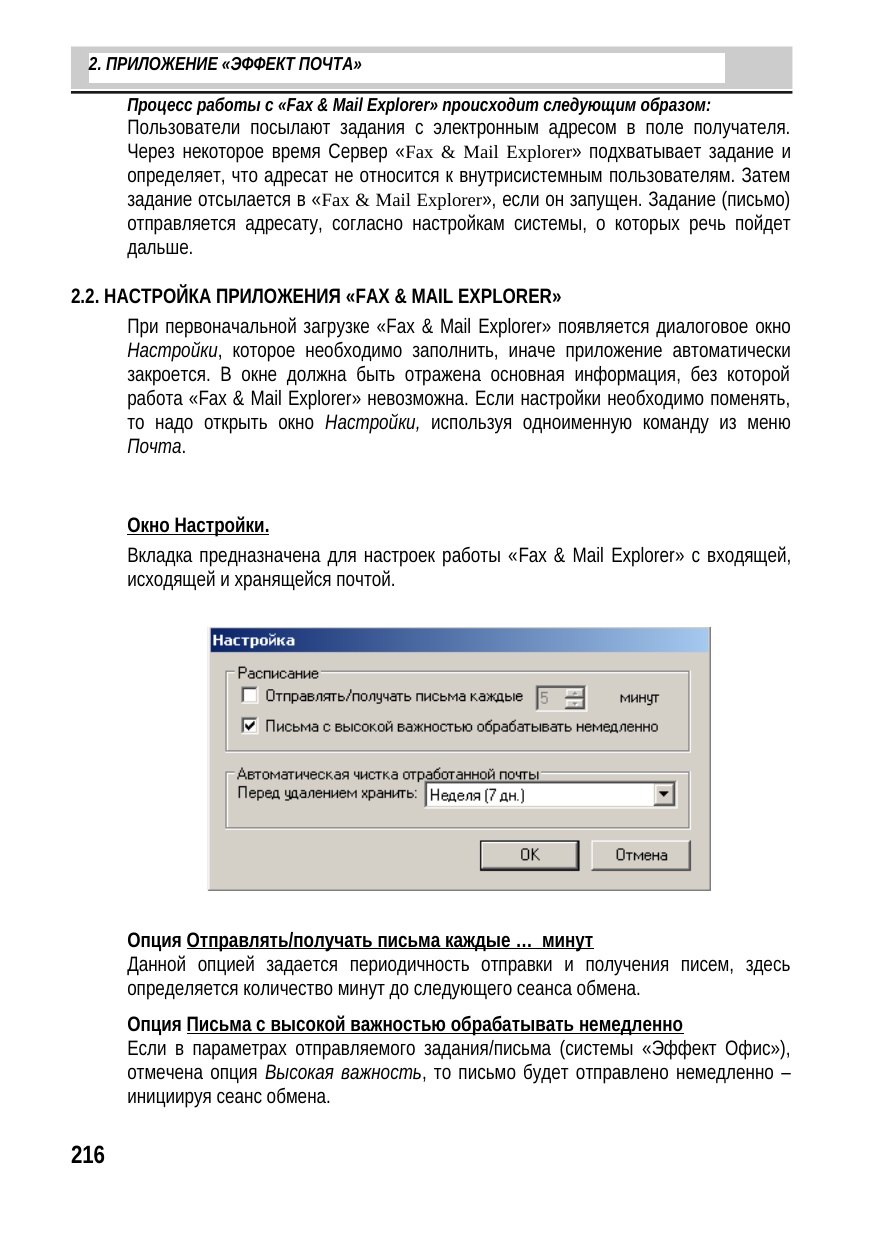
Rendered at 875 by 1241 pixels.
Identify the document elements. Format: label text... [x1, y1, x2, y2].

text При первоначальной загрузке «Fax & Mail Explorer» появляется диалоговое окно Настройки, которое необходимо заполнить, иначе приложение автоматически закроется. В окне должна быть отражена основная информация, без которой работа «Fax & Mail Explorer» невозможна. Если настройки необходимо поменять, то надо открыть окно Настройки, используя одноименную команду из меню Почта. [127, 314, 791, 458]
subtitle 2.2. Настройка приложения «Fax & mail explorer» [71, 284, 791, 308]
text Опция Отправлять/получать письма каждые … минут [127, 927, 791, 951]
text Процесс работы с «Fax & Mail Explorer» происходит следующим образом: [127, 94, 791, 115]
text Пользователи посылают задания с электронным адресом в поле получателя. Через некоторое время Сервер «Fax & Mail Explorer» подхватывает задание и определяет, что адресат не относится к внутрисистемным пользователям. Затем задание отсылается в «Fax & Mail Explorer», если он запущен. Задание (письмо) отправляется адресату, согласно настройкам системы, о которых речь пойдет дальше. [127, 115, 791, 259]
text Если в параметрах отправляемого задания/письма (системы «Эффект Офис»), отмечена опция Высокая важность, то письмо будет отправлено немедленно – инициируя сеанс обмена. [127, 1036, 791, 1108]
text Данной опцией задается периодичность отправки и получения писем, здесь определяется количество минут до следующего сеанса обмена. [127, 951, 791, 999]
subtitle Окно Настройки. [127, 513, 791, 537]
text Вкладка предназначена для настроек работы «Fax & Mail Explorer» с входящей, исходящей и хранящейся почтой. [127, 543, 791, 591]
text Опция Письма с высокой важностью обрабатывать немедленно [127, 1012, 791, 1036]
